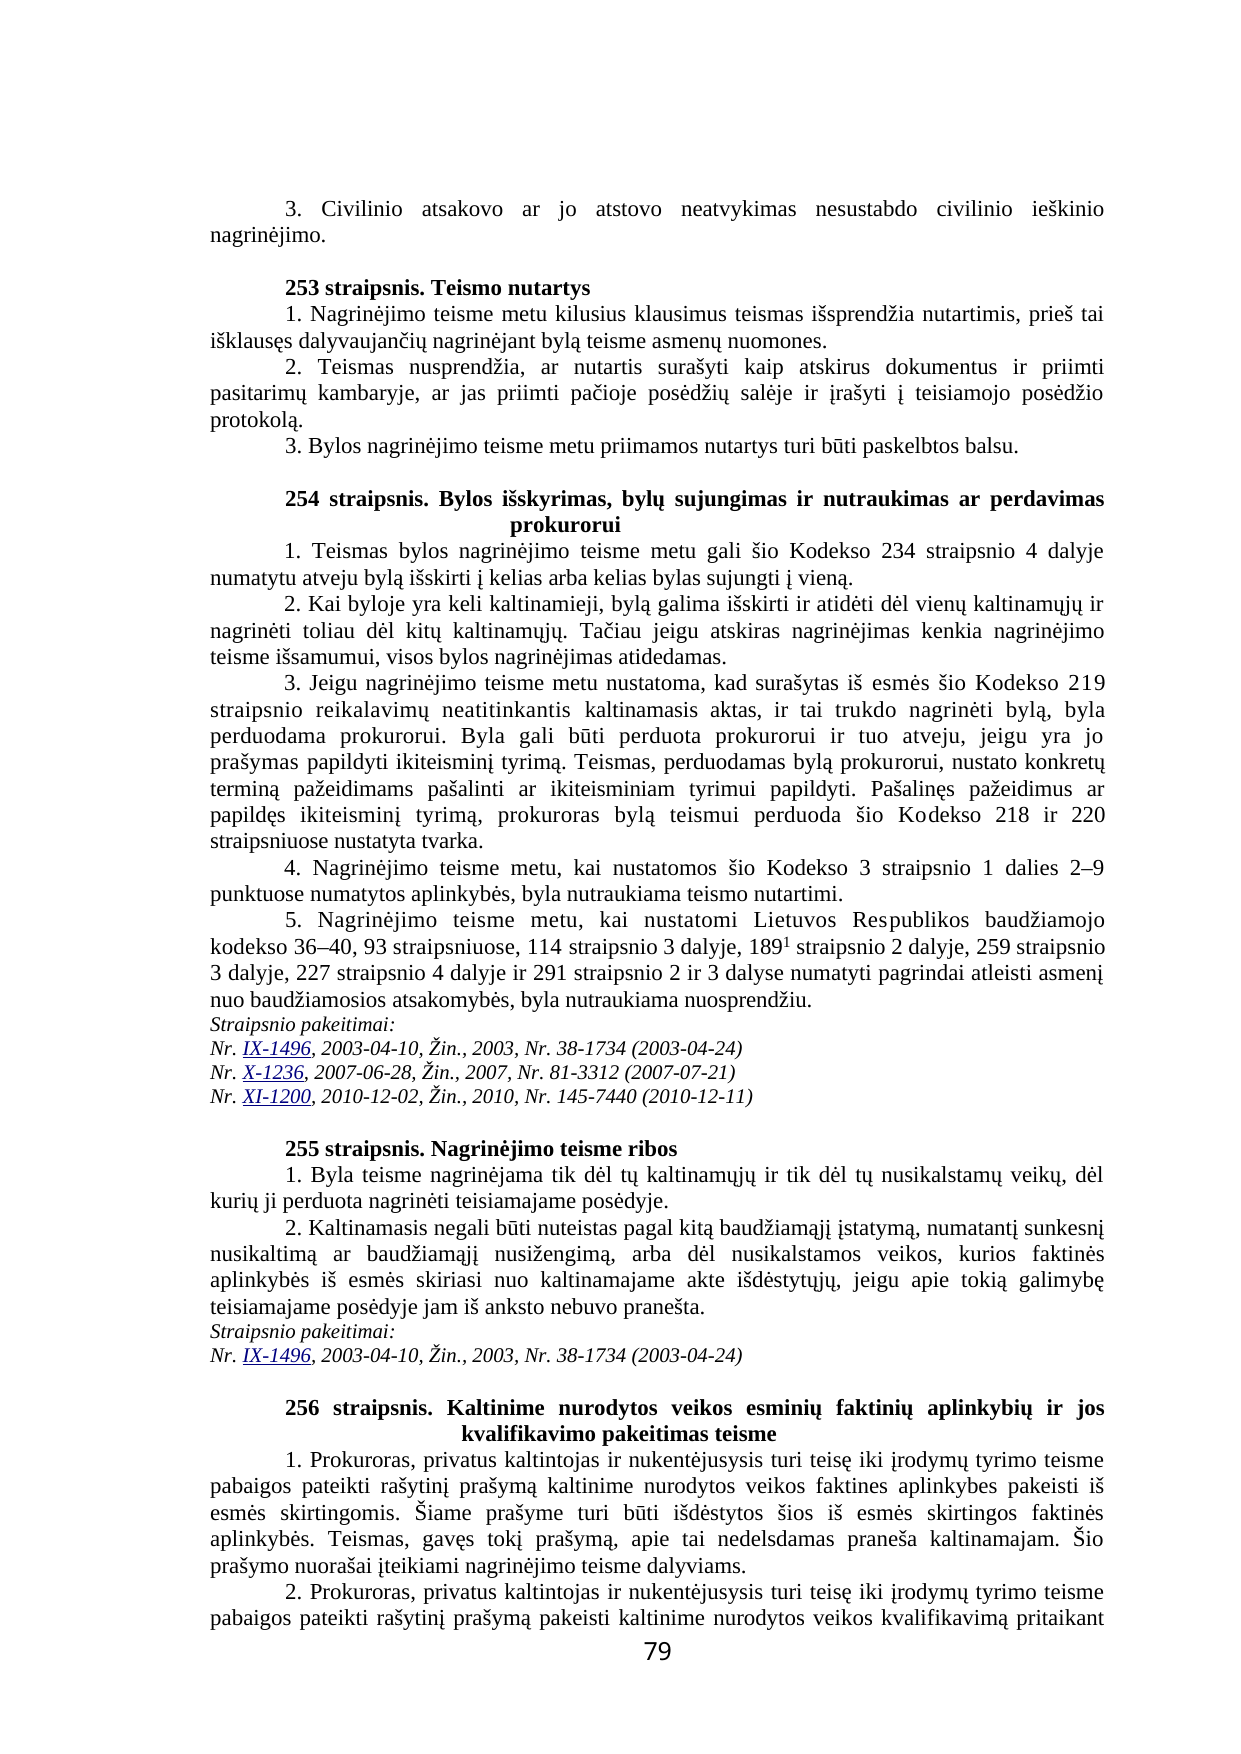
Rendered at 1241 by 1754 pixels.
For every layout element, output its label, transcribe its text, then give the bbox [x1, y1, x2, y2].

text 4. Nagrinėjimo teisme metu, kai nustatomos šio Kodekso 3 straipsnio 1 dalies 2–9 punktuose numatytos aplinkybės, byla nutraukiama teismo nutartimi. [210, 854, 1106, 907]
text 254 straipsnis. Bylos išskyrimas, bylų sujungimas ir nutraukimas ar perdavimas prokurorui [285, 485, 1106, 538]
text 253 straipsnis. Teismo nutartys [210, 274, 1106, 300]
text 1. Nagrinėjimo teisme metu kilusius klausimus teismas išsprendžia nutartimis, prieš tai išklausęs dalyvaujančių nagrinėjant bylą teisme asmenų nuomones. [210, 300, 1106, 353]
text 3. Jeigu nagrinėjimo teisme metu nustatoma, kad surašytas iš esmės šio Kodekso 219 straipsnio reikalavimų neatitinkantis kaltinamasis aktas, ir tai trukdo nagrinėti bylą, byla perduodama prokurorui. Byla gali būti perduota prokurorui ir tuo atveju, jeigu yra jo prašymas papildyti ikiteisminį tyrimą. Teismas, perduodamas bylą proku­rorui, nustato konkretų terminą pažeidimams pašalinti ar ikiteisminiam tyrimui papildyti. Pašalinęs pažeidimus ar papildęs ikiteisminį tyrimą, prokuroras bylą teismui perduoda šio Kodekso 218 ir 220 straipsniuose nustatyta tvarka. [210, 669, 1106, 854]
text Straipsnio pakeitimai: [210, 1012, 1106, 1036]
text 256 straipsnis. Kaltinime nurodytos veikos esminių faktinių aplinkybių ir jos kvalifikavimo pakeitimas teisme [285, 1393, 1106, 1446]
text Nr. IX-1496, 2003-04-10, Žin., 2003, Nr. 38-1734 (2003-04-24) [210, 1343, 1106, 1367]
text 1. Byla teisme nagrinėjama tik dėl tų kaltinamųjų ir tik dėl tų nusikalstamų veikų, dėl kurių ji perduota nagrinėti teisiamajame posėdyje. [210, 1161, 1106, 1214]
text 3. Civilinio atsakovo ar jo atstovo neatvykimas nesustabdo civilinio ieškinio nagrinėjimo. [210, 195, 1106, 248]
text 2. Kai byloje yra keli kaltinamieji, bylą galima išskirti ir atidėti dėl vienų kaltinamųjų ir nagrinėti toliau dėl kitų kaltinamųjų. Tačiau jeigu atskiras nagrinėjimas kenkia nagrinėjimo teisme išsamumui, visos bylos nagrinėjimas atidedamas. [210, 590, 1106, 669]
text 255 straipsnis. Nagrinėjimo teisme ribos [210, 1134, 1106, 1161]
text 2. Prokuroras, privatus kaltintojas ir nukentėjusysis turi teisę iki įrodymų tyrimo teisme pabaigos pateikti rašytinį prašymą pakeisti kaltinime nurodytos veikos kvalifikavimą pritaikant [210, 1578, 1106, 1631]
text 2. Teismas nusprendžia, ar nutartis surašyti kaip atskirus dokumentus ir priimti pasitarimų kambaryje, ar jas priimti pačioje posėdžių salėje ir įrašyti į teisiamojo posėdžio protokolą. [210, 353, 1106, 432]
text Nr. XI-1200, 2010-12-02, Žin., 2010, Nr. 145-7440 (2010-12-11) [210, 1084, 1106, 1108]
text 1. Teismas bylos nagrinėjimo teisme metu gali šio Kodekso 234 straipsnio 4 dalyje numatytu atveju bylą išskirti į kelias arba kelias bylas sujungti į vieną. [210, 538, 1106, 590]
text 3. Bylos nagrinėjimo teisme metu priimamos nutartys turi būti paskelbtos balsu. [210, 432, 1106, 458]
text Nr. X-1236, 2007-06-28, Žin., 2007, Nr. 81-3312 (2007-07-21) [210, 1060, 1106, 1084]
text Straipsnio pakeitimai: [210, 1319, 1106, 1343]
text Nr. IX-1496, 2003-04-10, Žin., 2003, Nr. 38-1734 (2003-04-24) [210, 1036, 1106, 1060]
text 5. Nagrinėjimo teisme metu, kai nustatomi Lietuvos Respublikos baudžiamojo kodekso 36–40, 93 straipsniuose, 114 straipsnio 3 dalyje, 1891 straipsnio 2 dalyje, 259 straipsnio 3 dalyje, 227 straipsnio 4 dalyje ir 291 straipsnio 2 ir 3 dalyse numatyti pagrindai atleisti asmenį nuo baudžiamosios atsakomybės, byla nutraukiama nuosprendžiu. [210, 907, 1106, 1012]
text 1. Prokuroras, privatus kaltintojas ir nukentėjusysis turi teisę iki įrodymų tyrimo teisme pabaigos pateikti rašytinį prašymą kaltinime nurodytos veikos faktines aplinkybes pakeisti iš esmės skirtingomis. Šiame prašyme turi būti išdėstytos šios iš esmės skirtingos faktinės aplinkybės. Teismas, gavęs tokį prašymą, apie tai nedelsdamas praneša kaltinamajam. Šio prašymo nuorašai įteikiami nagrinėjimo teisme dalyviams. [210, 1446, 1106, 1578]
text 2. Kaltinamasis negali būti nuteistas pagal kitą baudžiamąjį įstatymą, numatantį sunkesnį nusikaltimą ar baudžiamąjį nusižengimą, arba dėl nusikalstamos veikos, kurios faktinės aplinkybės iš esmės skiriasi nuo kaltinamajame akte išdėstytųjų, jeigu apie tokią galimybę teisiamajame posėdyje jam iš anksto nebuvo pranešta. [210, 1214, 1106, 1319]
